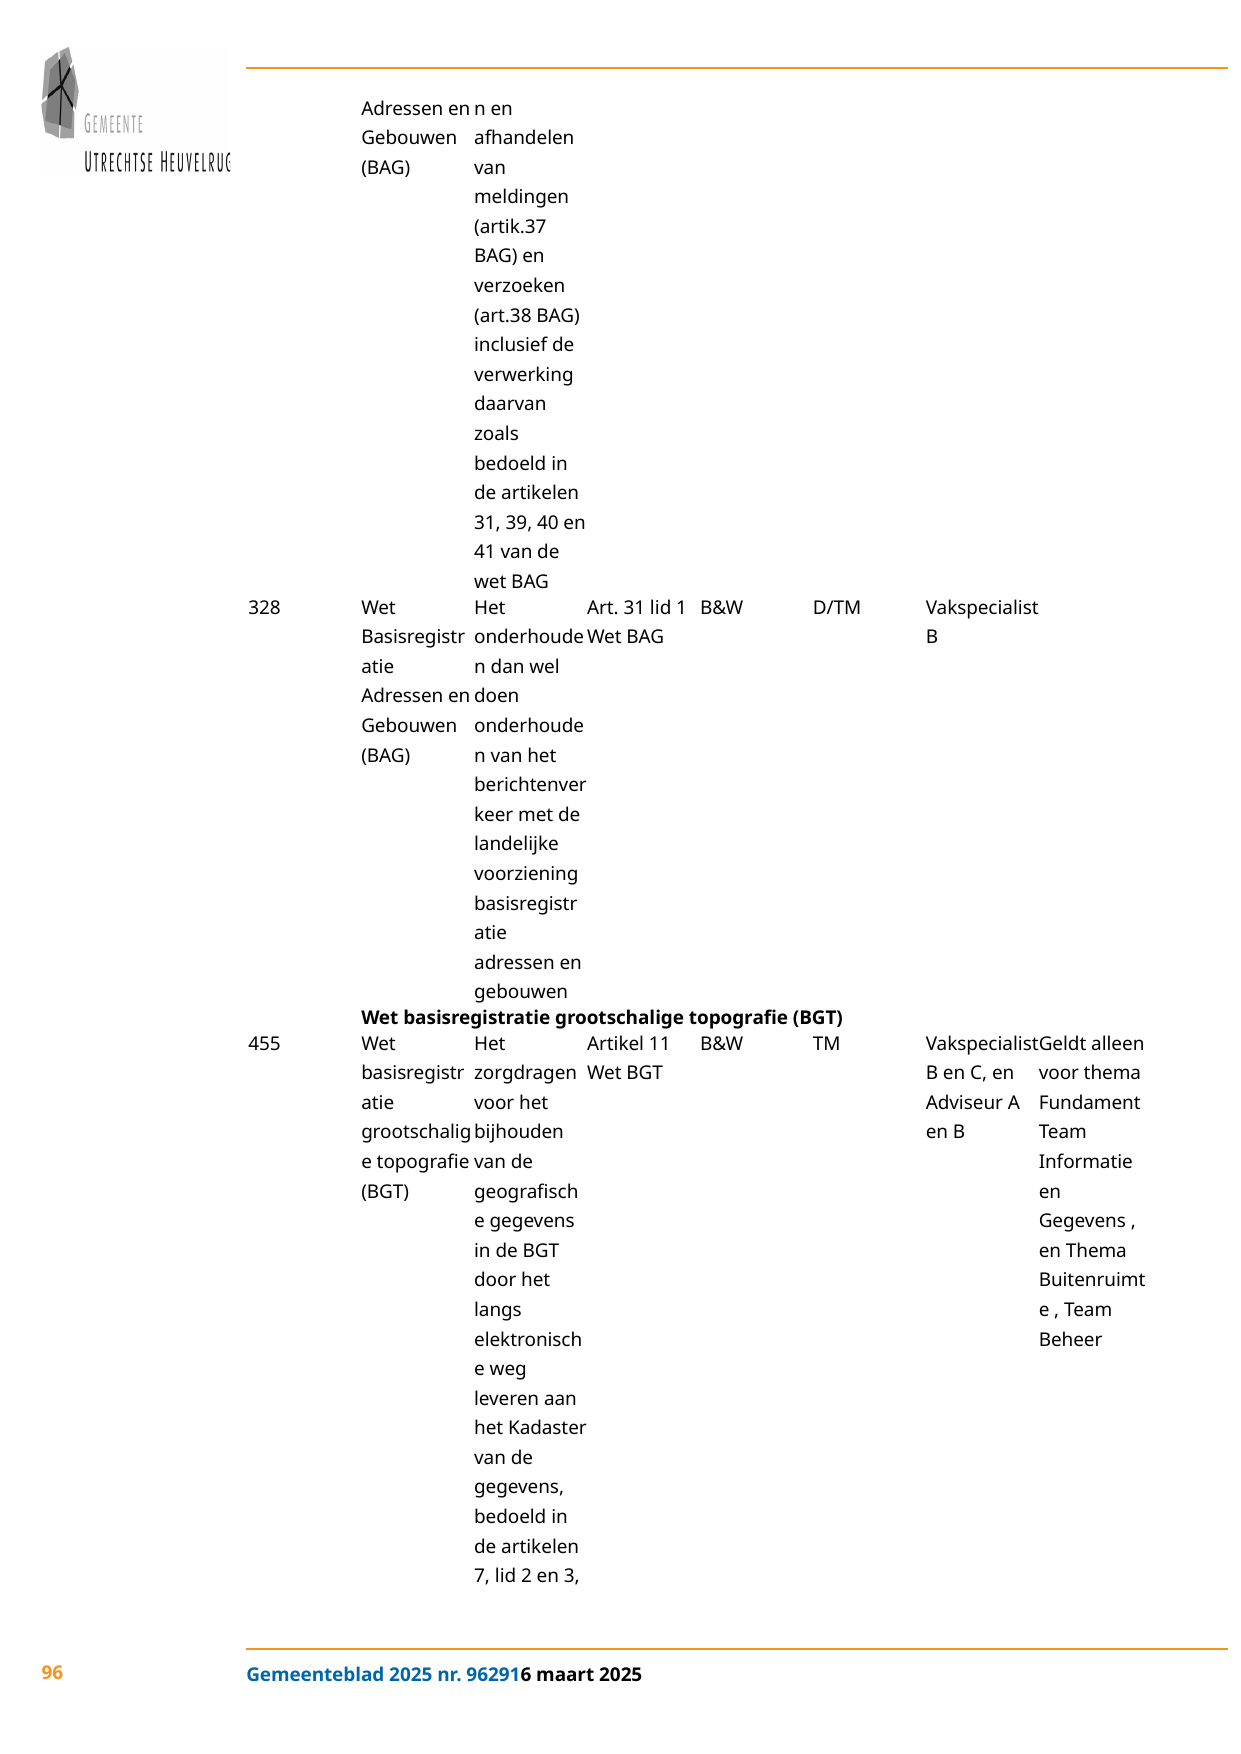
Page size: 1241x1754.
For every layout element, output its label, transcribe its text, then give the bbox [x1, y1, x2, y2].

table_cell B&W [700, 1030, 813, 1588]
table_cell D/TM [813, 594, 926, 1004]
table_cell [1039, 95, 1152, 594]
table_cell TM [813, 1030, 926, 1588]
table_cell [926, 95, 1038, 594]
table_cell Wet basisregistratie grootschalige topografie (BGT) [361, 1004, 1152, 1030]
table_cell [700, 95, 813, 594]
table_cell Wet Basisregistratie Adressen en Gebouwen (BAG) [361, 594, 474, 1004]
table_cell Vakspecialist B [926, 594, 1038, 1004]
table_cell [813, 95, 926, 594]
table_cell 455 [248, 1030, 361, 1588]
table_cell Het onderhouden dan wel doen onderhouden van het berichtenverkeer met de landelijke voorziening basisregistratie adressen en gebouwen [474, 594, 587, 1004]
table_cell [1039, 594, 1152, 1004]
table_cell Artikel 11 Wet BGT [587, 1030, 700, 1588]
table_cell Art. 31 lid 1 Wet BAG [587, 594, 700, 1004]
table_cell [587, 95, 700, 594]
picture [41, 47, 231, 172]
table_cell Het zorgdragen voor het bijhouden van de geografische gegevens in de BGT door het langs elektronische weg leveren aan het Kadaster van de gegevens, bedoeld in de artikelen 7, lid 2 en 3, [474, 1030, 587, 1588]
table_cell n en afhandelen van meldingen (artik.37 BAG) en verzoeken (art.38 BAG) inclusief de verwerking daarvan zoals bedoeld in de artikelen 31, 39, 40 en 41 van de wet BAG [474, 95, 587, 594]
table_cell Adressen en Gebouwen (BAG) [361, 95, 474, 594]
table_cell 328 [248, 594, 361, 1004]
table_cell [248, 95, 361, 594]
table_cell [248, 1004, 361, 1030]
table_cell Vakspecialist B en C, en Adviseur A en B [926, 1030, 1038, 1588]
table_cell Wet basisregistratie grootschalige topografie (BGT) [361, 1030, 474, 1588]
table_cell Geldt alleen voor thema Fundament Team Informatie en Gegevens , en Thema Buitenruimte , Team Beheer [1039, 1030, 1152, 1588]
table_cell B&W [700, 594, 813, 1004]
